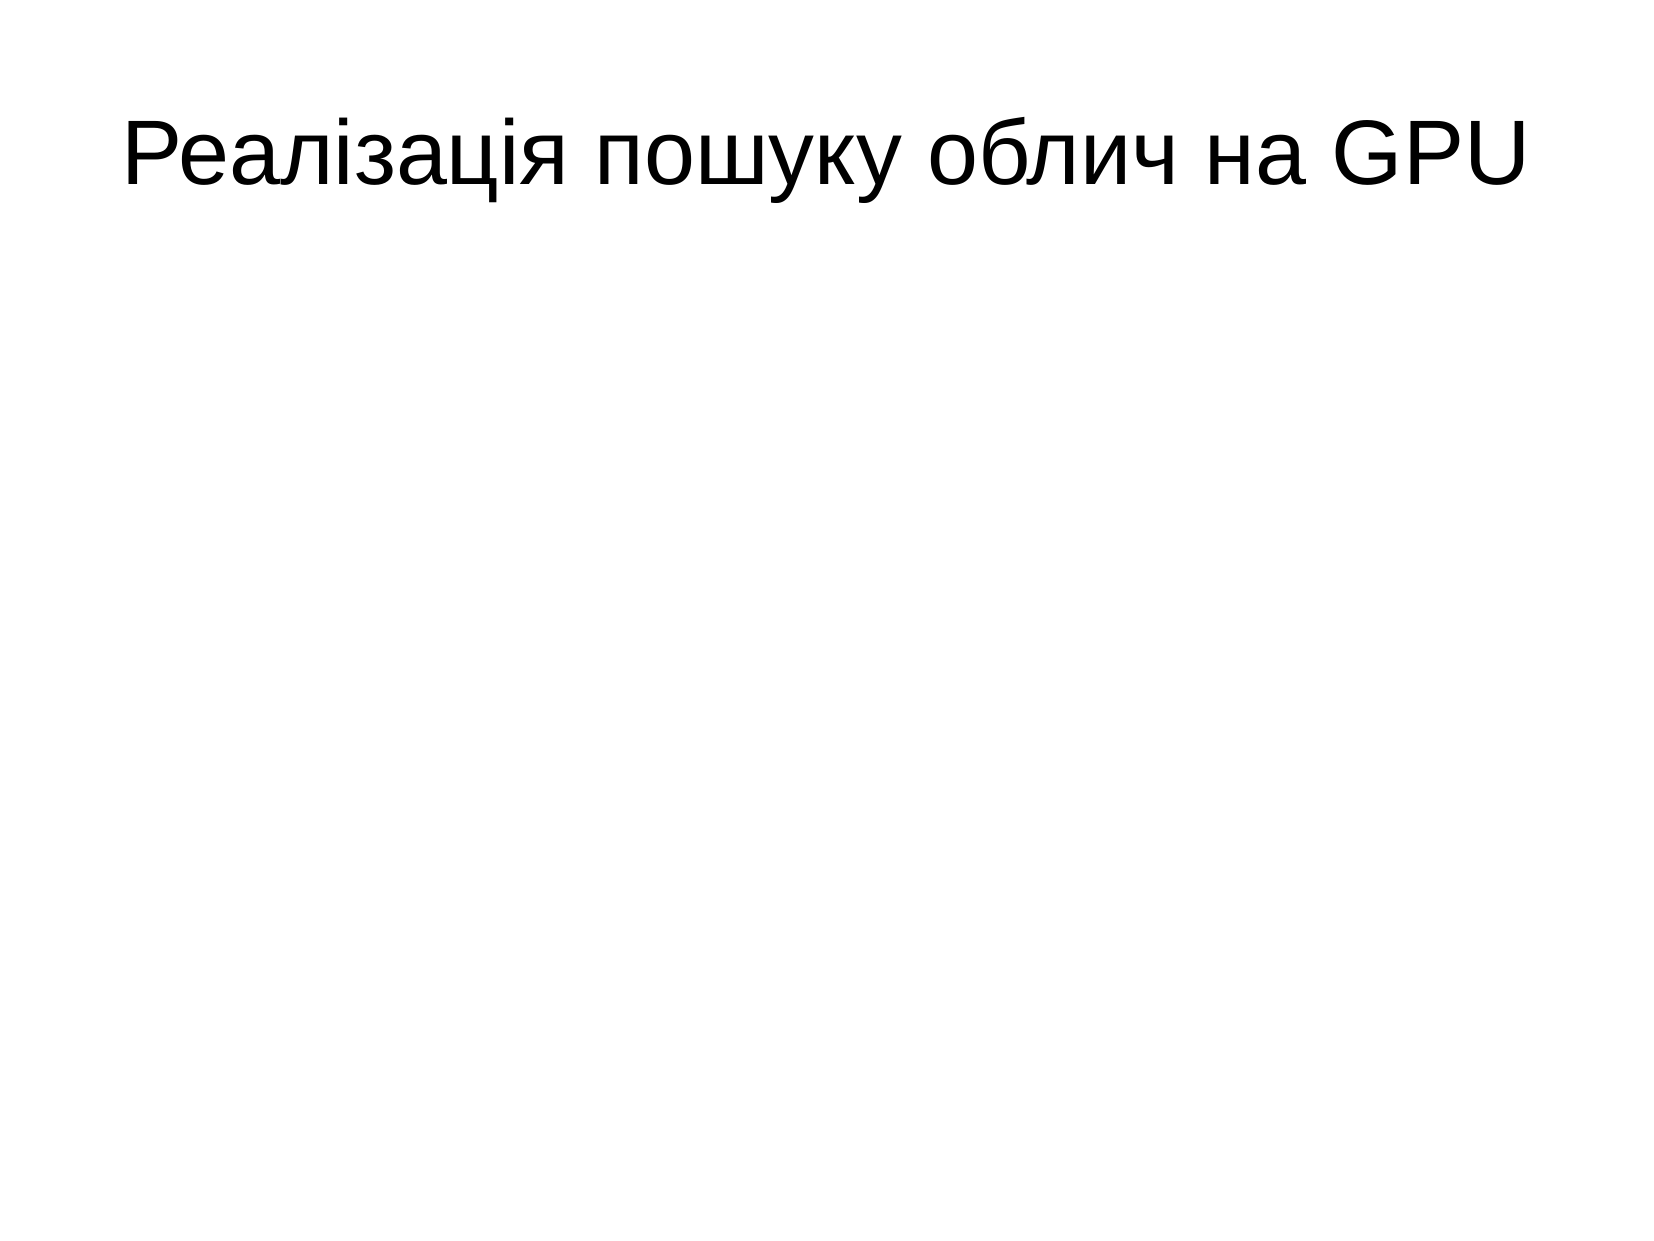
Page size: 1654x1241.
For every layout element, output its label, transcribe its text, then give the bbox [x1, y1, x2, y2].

title Реалізація пошуку облич на GPU [82, 49, 1571, 257]
